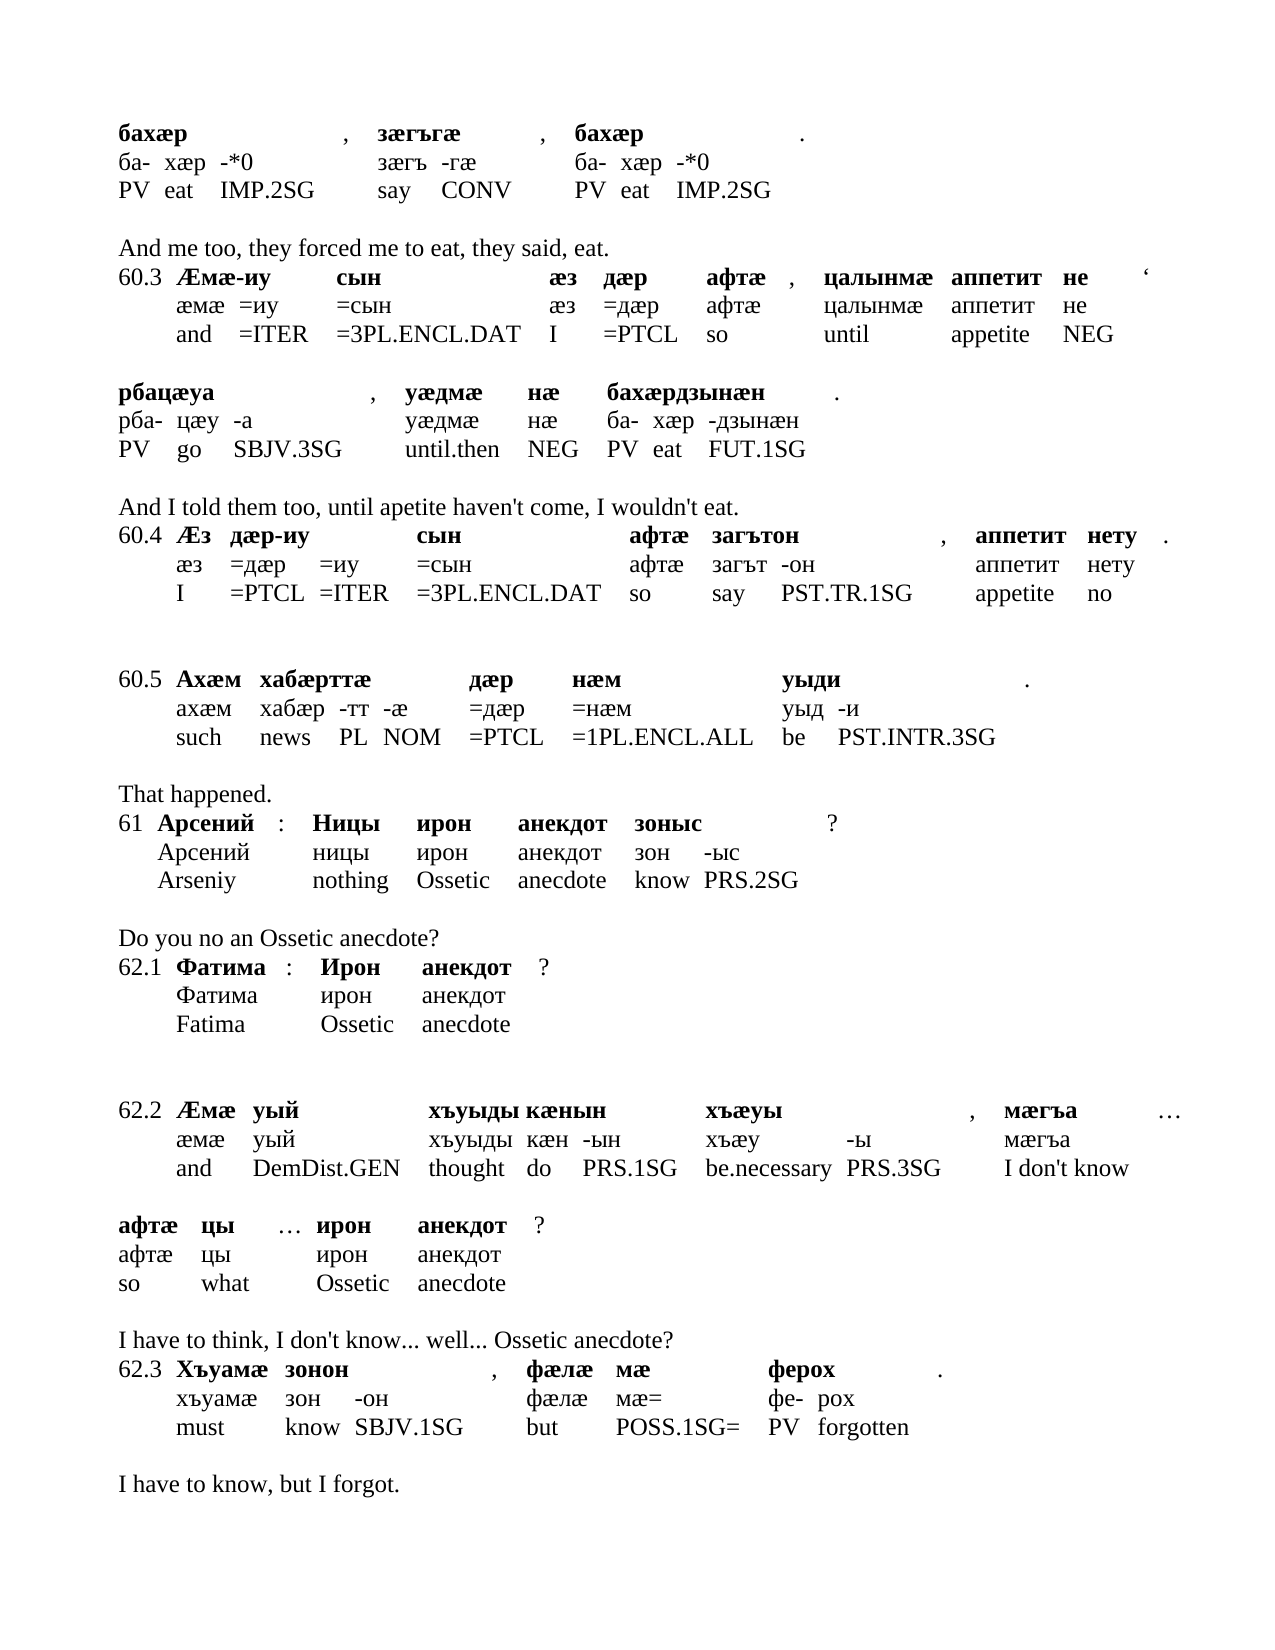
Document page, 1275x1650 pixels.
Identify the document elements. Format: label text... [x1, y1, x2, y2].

text уый [253, 1096, 414, 1124]
text know [285, 1412, 341, 1441]
text цæу [177, 406, 219, 434]
text , [789, 262, 810, 291]
text thought [428, 1153, 513, 1182]
text -ыс [704, 837, 799, 866]
text аппетит [951, 262, 1049, 291]
text мæ [616, 1354, 754, 1383]
text Arseniy [157, 866, 250, 894]
text eat [164, 176, 206, 204]
text forgotten [817, 1412, 909, 1441]
text 62.1 [118, 952, 162, 981]
text . [834, 377, 855, 406]
text фæлæ [526, 1354, 602, 1383]
text PV [607, 434, 639, 463]
text хъуамæ [176, 1383, 257, 1412]
text NEG [527, 434, 579, 463]
text хъæуы [705, 1096, 955, 1124]
text бахæрдзынæн [607, 377, 820, 406]
text ирон [416, 808, 504, 837]
text =PTCL [230, 578, 305, 607]
text рба- [118, 406, 163, 434]
text афтæ [629, 549, 684, 578]
text зон [285, 1383, 341, 1412]
text уыди [782, 664, 1010, 693]
text не [1063, 291, 1114, 319]
text must [176, 1412, 257, 1441]
text Арсений [157, 837, 250, 866]
text =сын [336, 291, 521, 319]
text хъуыды [428, 1124, 513, 1153]
text go [177, 434, 219, 463]
text eat [620, 176, 662, 204]
text And me too, they forced me to eat, they said, eat. [118, 233, 1249, 262]
text -тт [339, 693, 369, 722]
text . [1163, 521, 1184, 549]
text рох [817, 1383, 909, 1412]
text -*0 [220, 147, 315, 176]
text -æ [383, 693, 441, 722]
text PL [339, 722, 369, 751]
text 60.3 [118, 262, 162, 291]
text уæдмæ [405, 406, 500, 434]
text so [706, 319, 761, 348]
text рбацæуа [118, 377, 356, 406]
text , [539, 118, 561, 147]
text =ITER [239, 319, 308, 348]
text Ницы [312, 808, 403, 837]
text =дæр [230, 549, 305, 578]
text Ossetic [320, 1009, 394, 1038]
text such [176, 722, 232, 751]
text ба- [118, 147, 150, 176]
text say [712, 578, 767, 607]
text until.then [405, 434, 500, 463]
text цы [201, 1211, 263, 1239]
text anecdote [422, 1009, 511, 1038]
text ‘ [1142, 262, 1163, 291]
text -*0 [676, 147, 771, 176]
text be.necessary [705, 1153, 832, 1182]
text PV [574, 176, 607, 204]
text DemDist.GEN [253, 1153, 401, 1182]
text дæр-иу [230, 521, 403, 549]
text зæгъ [377, 147, 427, 176]
text =3PL.ENCL.DAT [336, 319, 521, 348]
text афтæ [118, 1211, 187, 1239]
text ферох [768, 1354, 923, 1383]
text : [286, 952, 307, 981]
text хъæу [705, 1124, 832, 1153]
text зонон [285, 1354, 477, 1383]
text ирон [416, 837, 490, 866]
text be [782, 722, 824, 751]
text уыд [782, 693, 824, 722]
text so [629, 578, 684, 607]
text аппетит [975, 521, 1073, 549]
text Фатима [176, 952, 272, 981]
text -и [838, 693, 996, 722]
text хъуыды кæнын [428, 1096, 692, 1124]
text =3PL.ENCL.DAT [416, 578, 602, 607]
text дæр [469, 664, 558, 693]
text хæр [620, 147, 662, 176]
text POSS.1SG= [616, 1412, 740, 1441]
text Арсений [157, 808, 264, 837]
text кæн [526, 1124, 569, 1153]
text афтæ [118, 1239, 173, 1268]
text anecdote [518, 866, 607, 894]
text but [526, 1412, 588, 1441]
text … [277, 1211, 302, 1239]
text Fatima [176, 1009, 258, 1038]
text афтæ [629, 521, 698, 549]
text =1PL.ENCL.ALL [572, 722, 754, 751]
text аппетит [951, 291, 1035, 319]
text мæгъа [1004, 1124, 1129, 1153]
text афтæ [706, 291, 761, 319]
text загътон [712, 521, 927, 549]
text until [823, 319, 923, 348]
text . [937, 1354, 958, 1383]
text PST.INTR.3SG [838, 722, 996, 751]
text Ossetic [416, 866, 490, 894]
text and [176, 319, 225, 348]
text say [377, 176, 427, 204]
text PRS.3SG [846, 1153, 941, 1182]
text appetite [951, 319, 1035, 348]
text Æмæ-иу [176, 262, 322, 291]
text -а [233, 406, 342, 434]
text -ын [582, 1124, 678, 1153]
text CONV [441, 176, 512, 204]
text Ossetic [316, 1268, 389, 1297]
text зоныс [634, 808, 813, 837]
text аппетит [975, 549, 1059, 578]
text ирон [320, 981, 394, 1009]
text бахæр [574, 118, 785, 147]
text … [1157, 1096, 1182, 1124]
text PV [118, 176, 150, 204]
text =иу [239, 291, 308, 319]
text не [1063, 262, 1128, 291]
text анекдот [417, 1239, 506, 1268]
text ? [827, 808, 848, 837]
text хæр [164, 147, 206, 176]
text I have to think, I don't know... well... Ossetic anecdote? [118, 1326, 1249, 1354]
text PRS.2SG [704, 866, 799, 894]
text Ахæм [176, 664, 246, 693]
text уæдмæ [405, 377, 514, 406]
text FUT.1SG [708, 434, 806, 463]
text =сын [416, 549, 602, 578]
text нæм [572, 664, 768, 693]
text цалынмæ [823, 291, 923, 319]
text -гæ [441, 147, 512, 176]
text I [549, 319, 576, 348]
text цы [201, 1239, 249, 1268]
text 62.3 [118, 1354, 162, 1383]
text анекдот [417, 1211, 520, 1239]
text 60.4 [118, 521, 162, 549]
text сын [416, 521, 615, 549]
text =иу [319, 549, 389, 578]
text зон [634, 837, 690, 866]
text =ITER [319, 578, 389, 607]
text =нæм [572, 693, 754, 722]
text I don't know [1004, 1153, 1129, 1182]
text фе- [768, 1383, 804, 1412]
text . [799, 118, 820, 147]
text мæгъа [1004, 1096, 1143, 1124]
text -он [354, 1383, 463, 1412]
text анекдот [518, 837, 607, 866]
text хабæрттæ [259, 664, 455, 693]
text And I told them too, until apetite haven't come, I wouldn't eat. [118, 492, 1249, 521]
text IMP.2SG [676, 176, 771, 204]
text know [634, 866, 690, 894]
text 62.2 [118, 1096, 162, 1124]
text no [1087, 578, 1149, 607]
text ? [534, 1211, 555, 1239]
text анекдот [422, 981, 511, 1009]
text дæр [603, 262, 692, 291]
text хæр [653, 406, 694, 434]
text =дæр [469, 693, 544, 722]
text ? [538, 952, 559, 981]
text what [201, 1268, 249, 1297]
text IMP.2SG [220, 176, 315, 204]
text 60.5 [118, 664, 162, 693]
text фæлæ [526, 1383, 588, 1412]
text NEG [1063, 319, 1114, 348]
text eat [653, 434, 694, 463]
text NOM [383, 722, 441, 751]
text ахæм [176, 693, 232, 722]
text SBJV.3SG [233, 434, 342, 463]
text анекдот [422, 952, 524, 981]
text =дæр [603, 291, 678, 319]
text уый [253, 1124, 401, 1153]
text news [259, 722, 325, 751]
text and [176, 1153, 225, 1182]
text PST.TR.1SG [781, 578, 913, 607]
text -ы [846, 1124, 941, 1153]
text нæ [527, 377, 593, 406]
text хабæр [259, 693, 325, 722]
text nothing [312, 866, 389, 894]
text бахæр [118, 118, 329, 147]
text 61 [118, 808, 143, 837]
text æз [549, 291, 576, 319]
text æмæ [176, 291, 225, 319]
text æз [176, 549, 202, 578]
text , [343, 118, 364, 147]
text do [526, 1153, 569, 1182]
text -он [781, 549, 913, 578]
text зæгъгæ [377, 118, 526, 147]
text I have to know, but I forgot. [118, 1469, 1249, 1498]
text Ирон [320, 952, 408, 981]
text анекдот [518, 808, 621, 837]
text загът [712, 549, 767, 578]
text Хъуамæ [176, 1354, 271, 1383]
text Фатима [176, 981, 258, 1009]
text , [491, 1354, 512, 1383]
text Æмæ [176, 1096, 239, 1124]
text =PTCL [603, 319, 678, 348]
text ирон [316, 1239, 389, 1268]
text ба- [607, 406, 639, 434]
text ирон [316, 1211, 403, 1239]
text мæ= [616, 1383, 740, 1412]
text афтæ [706, 262, 775, 291]
text Æз [176, 521, 216, 549]
text Do you no an Ossetic anecdote? [118, 923, 1249, 952]
text нæ [527, 406, 579, 434]
text нету [1087, 549, 1135, 578]
text PV [768, 1412, 804, 1441]
text æз [549, 262, 589, 291]
text сын [336, 262, 535, 291]
text PV [118, 434, 163, 463]
text so [118, 1268, 173, 1297]
text That happened. [118, 779, 1249, 808]
text , [969, 1096, 990, 1124]
text , [370, 377, 391, 406]
text -дзынæн [708, 406, 806, 434]
text =PTCL [469, 722, 544, 751]
text ба- [574, 147, 607, 176]
text I [176, 578, 202, 607]
text цалынмæ [823, 262, 937, 291]
text æмæ [176, 1124, 225, 1153]
text PRS.1SG [582, 1153, 678, 1182]
text anecdote [417, 1268, 506, 1297]
text , [940, 521, 961, 549]
text appetite [975, 578, 1059, 607]
text нету [1087, 521, 1149, 549]
text SBJV.1SG [354, 1412, 463, 1441]
text : [278, 808, 299, 837]
text ницы [312, 837, 389, 866]
text . [1024, 664, 1045, 693]
